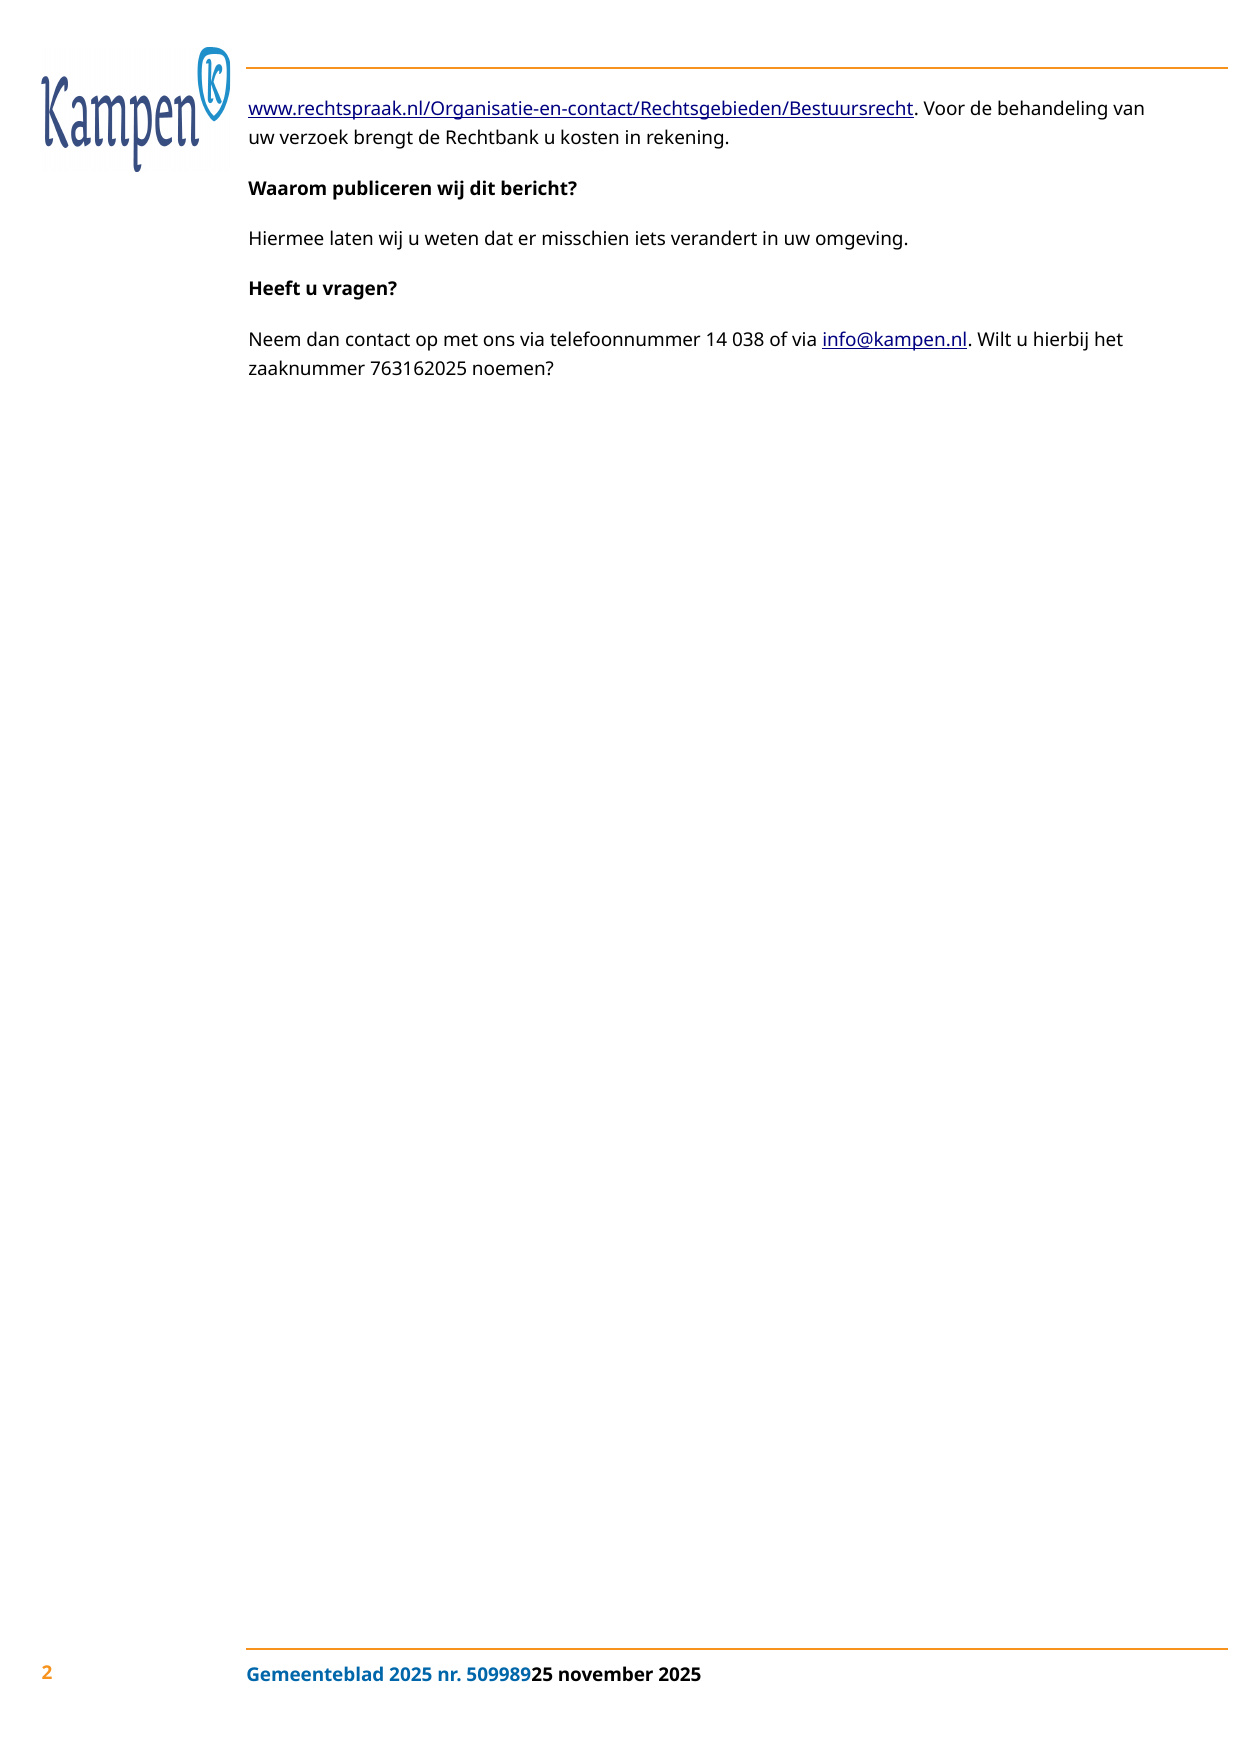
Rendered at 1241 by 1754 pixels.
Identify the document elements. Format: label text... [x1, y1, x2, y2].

picture [41, 47, 231, 172]
text Neem dan contact op met ons via telefoonnummer 14 038 of via info@kampen.nl. Wilt u hierbij het zaaknummer 763162025 noemen? [248, 326, 1152, 381]
text Heeft u vragen? [248, 276, 1152, 301]
text Hiermee laten wij u weten dat er misschien iets verandert in uw omgeving. [248, 225, 1152, 251]
text www.rechtspraak.nl/Organisatie-en-contact/Rechtsgebieden/Bestuursrecht. Voor de behandeling van uw verzoek brengt de Rechtbank u kosten in rekening. [248, 95, 1152, 150]
text Waarom publiceren wij dit bericht? [248, 175, 1152, 201]
